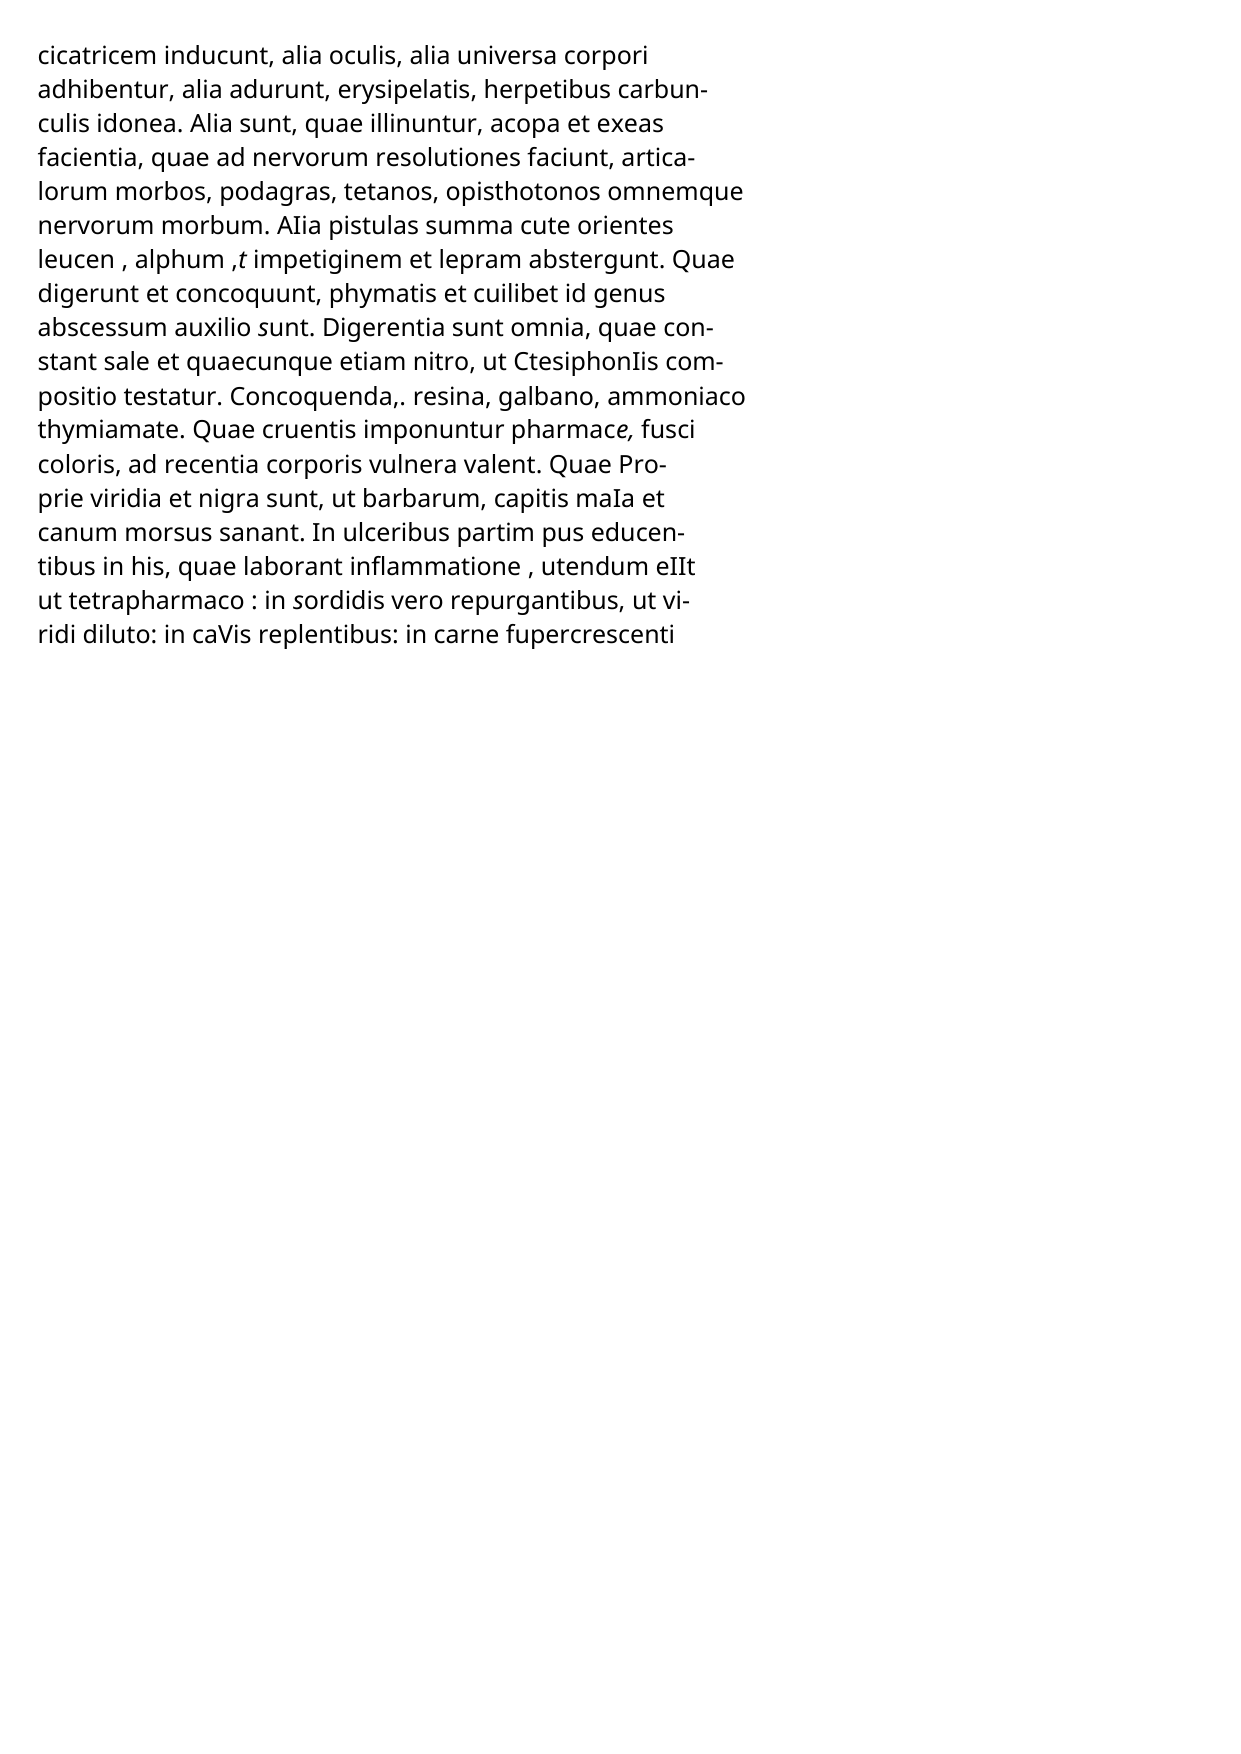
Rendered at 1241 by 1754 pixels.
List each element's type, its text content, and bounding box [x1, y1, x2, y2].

text cicatricem inducunt, alia oculis, alia universa corpori adhibentur, alia adurunt, erysipelatis, herpetibus carbun- culis idonea. Alia sunt, quae illinuntur, acopa et exeas facientia, quae ad nervorum resolutiones faciunt, artica- lorum morbos, podagras, tetanos, opisthotonos omnemque nervorum morbum. AIia pistulas summa cute orientes leucen , alphum ,t impetiginem et lepram abstergunt. Quae digerunt et concoquunt, phymatis et cuilibet id genus abscessum auxilio sunt. Digerentia sunt omnia, quae con- stant sale et quaecunque etiam nitro, ut CtesiphonIis com- positio testatur. Concoquenda,. resina, galbano, ammoniaco thymiamate. Quae cruentis imponuntur pharmace, fusci coloris, ad recentia corporis vulnera valent. Quae Pro- prie viridia et nigra sunt, ut barbarum, capitis maIa et canum morsus sanant. In ulceribus partim pus educen- tibus in his, quae laborant inflammatione , utendum eIIt ut tetrapharmaco : in sordidis vero repurgantibus, ut vi- ridi diluto: in caVis replentibus: in carne fupercrescenti [37, 37, 1203, 651]
